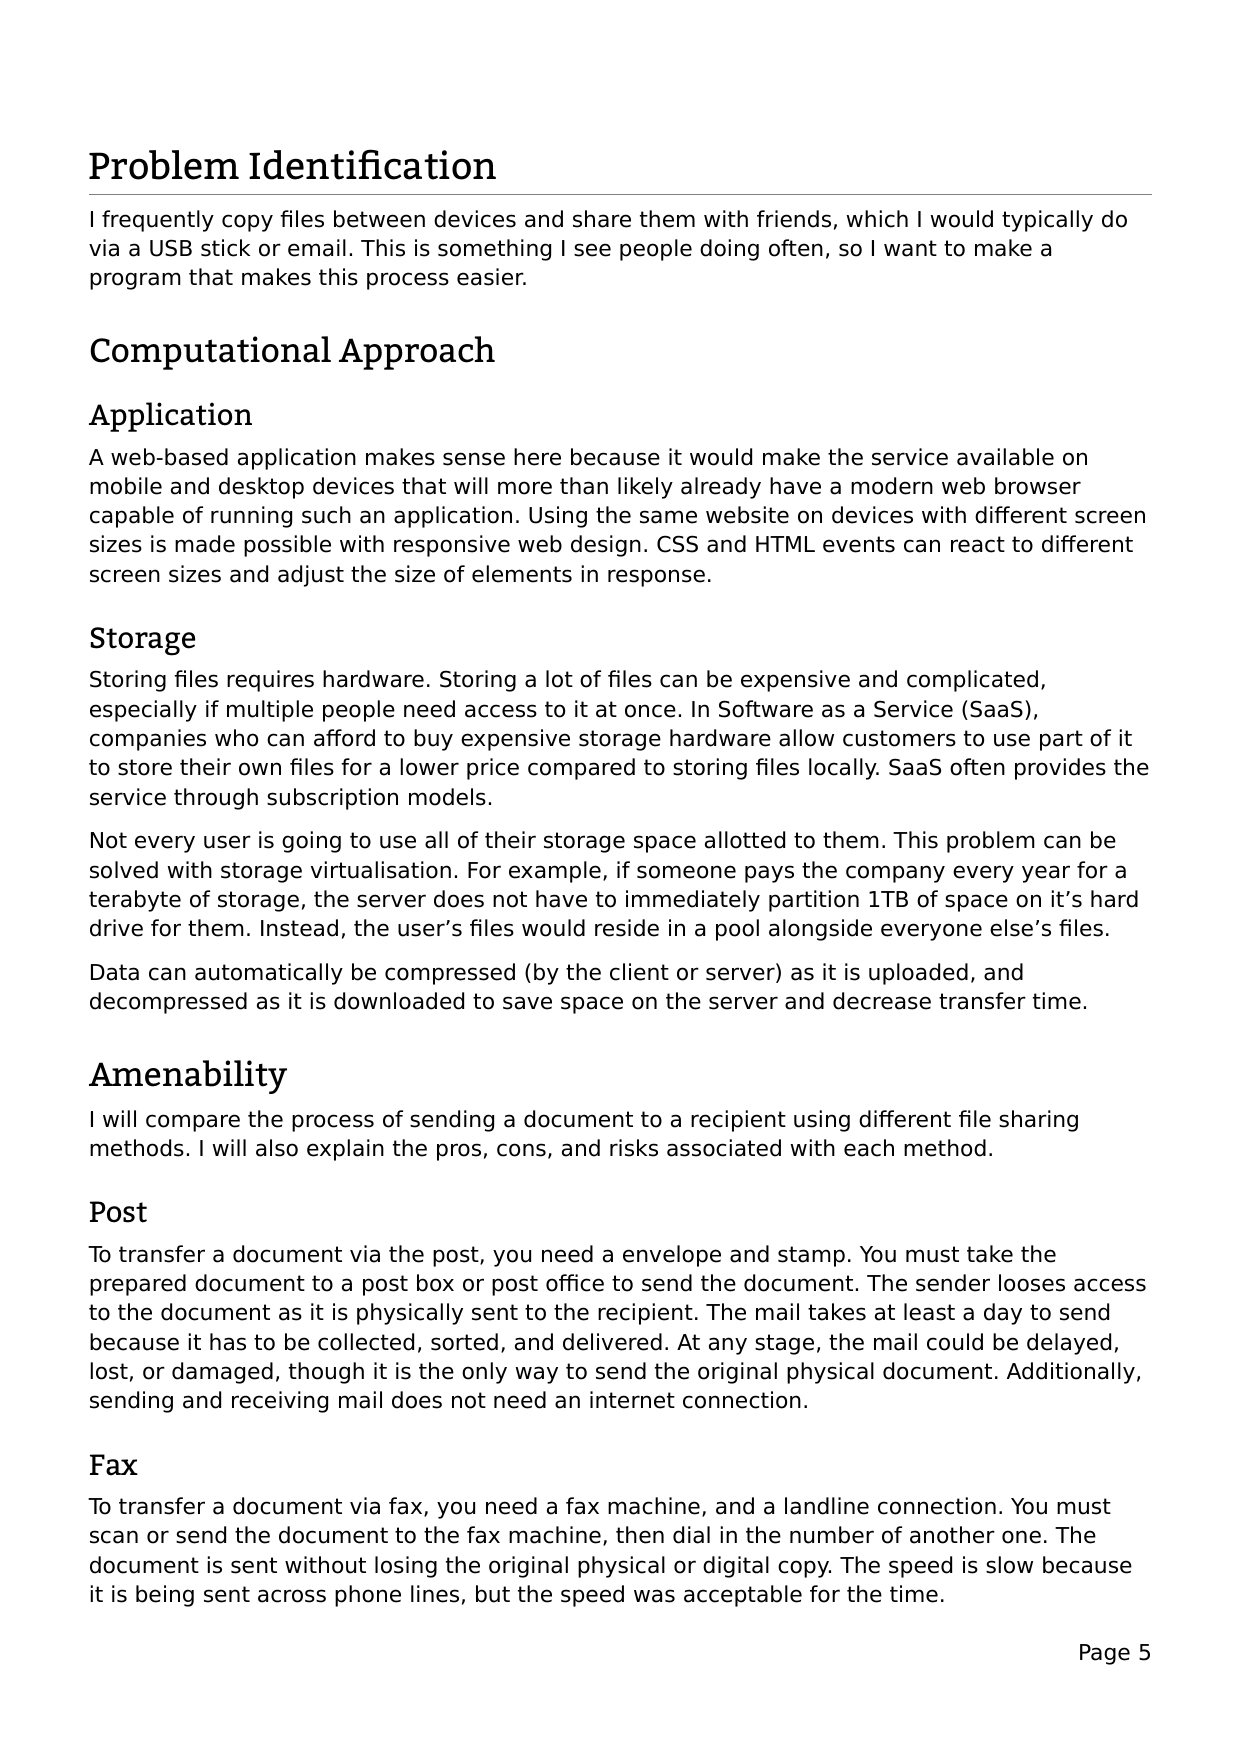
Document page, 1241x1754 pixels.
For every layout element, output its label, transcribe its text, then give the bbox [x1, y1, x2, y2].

subtitle Post [88, 1194, 1152, 1229]
subtitle Storing files requires hardware. Storing a lot of files can be expensive and complicated, especially if multiple people need access to it at once. In Software as a Service (SaaS), companies who can afford to buy expensive storage hardware allow customers to use part of it to store their own files for a lower price compared to storing files locally. SaaS often provides the service through subscription models. [88, 668, 1152, 810]
subtitle A web-based application makes sense here because it would make the service available on mobile and desktop devices that will more than likely already have a modern web browser capable of running such an application. Using the same website on devices with different screen sizes is made possible with responsive web design. CSS and HTML events can react to different screen sizes and adjust the size of elements in response. [88, 444, 1152, 587]
subtitle Fax [88, 1447, 1152, 1482]
subtitle Storage [88, 620, 1152, 655]
subtitle Amenability [88, 1054, 1152, 1094]
text To transfer a document via the post, you need a envelope and stamp. You must take the prepared document to a post box or post office to send the document. The sender looses access to the document as it is physically sent to the recipient. The mail takes at least a day to send because it has to be collected, sorted, and delivered. At any stage, the mail could be delayed, lost, or damaged, though it is the only way to send the original physical document. Additionally, sending and receiving mail does not need an internet connection. [88, 1242, 1152, 1414]
text I will compare the process of sending a document to a recipient using different file sharing methods. I will also explain the pros, cons, and risks associated with each method. [88, 1107, 1152, 1161]
text To transfer a document via fax, you need a fax machine, and a landline connection. You must scan or send the document to the fax machine, then dial in the number of another one. The document is sent without losing the original physical or digital copy. The speed is slow because it is being sent across phone lines, but the speed was acceptable for the time. [88, 1494, 1152, 1607]
text I frequently copy files between devices and share them with friends, which I would typically do via a USB stick or email. This is something I see people doing often, so I want to make a program that makes this process easier. [88, 207, 1152, 291]
subtitle Application [88, 397, 1152, 432]
subtitle Data can automatically be compressed (by the client or server) as it is uploaded, and decompressed as it is downloaded to save space on the server and decrease transfer time. [88, 960, 1152, 1015]
subtitle Problem Identification [88, 143, 1152, 194]
subtitle Not every user is going to use all of their storage space allotted to them. This problem can be solved with storage virtualisation. For example, if someone pays the company every year for a terabyte of storage, the server does not have to immediately partition 1TB of space on it’s hard drive for them. Instead, the user’s files would reside in a pool alongside everyone else’s files. [88, 828, 1152, 942]
subtitle Computational Approach [88, 330, 1152, 370]
